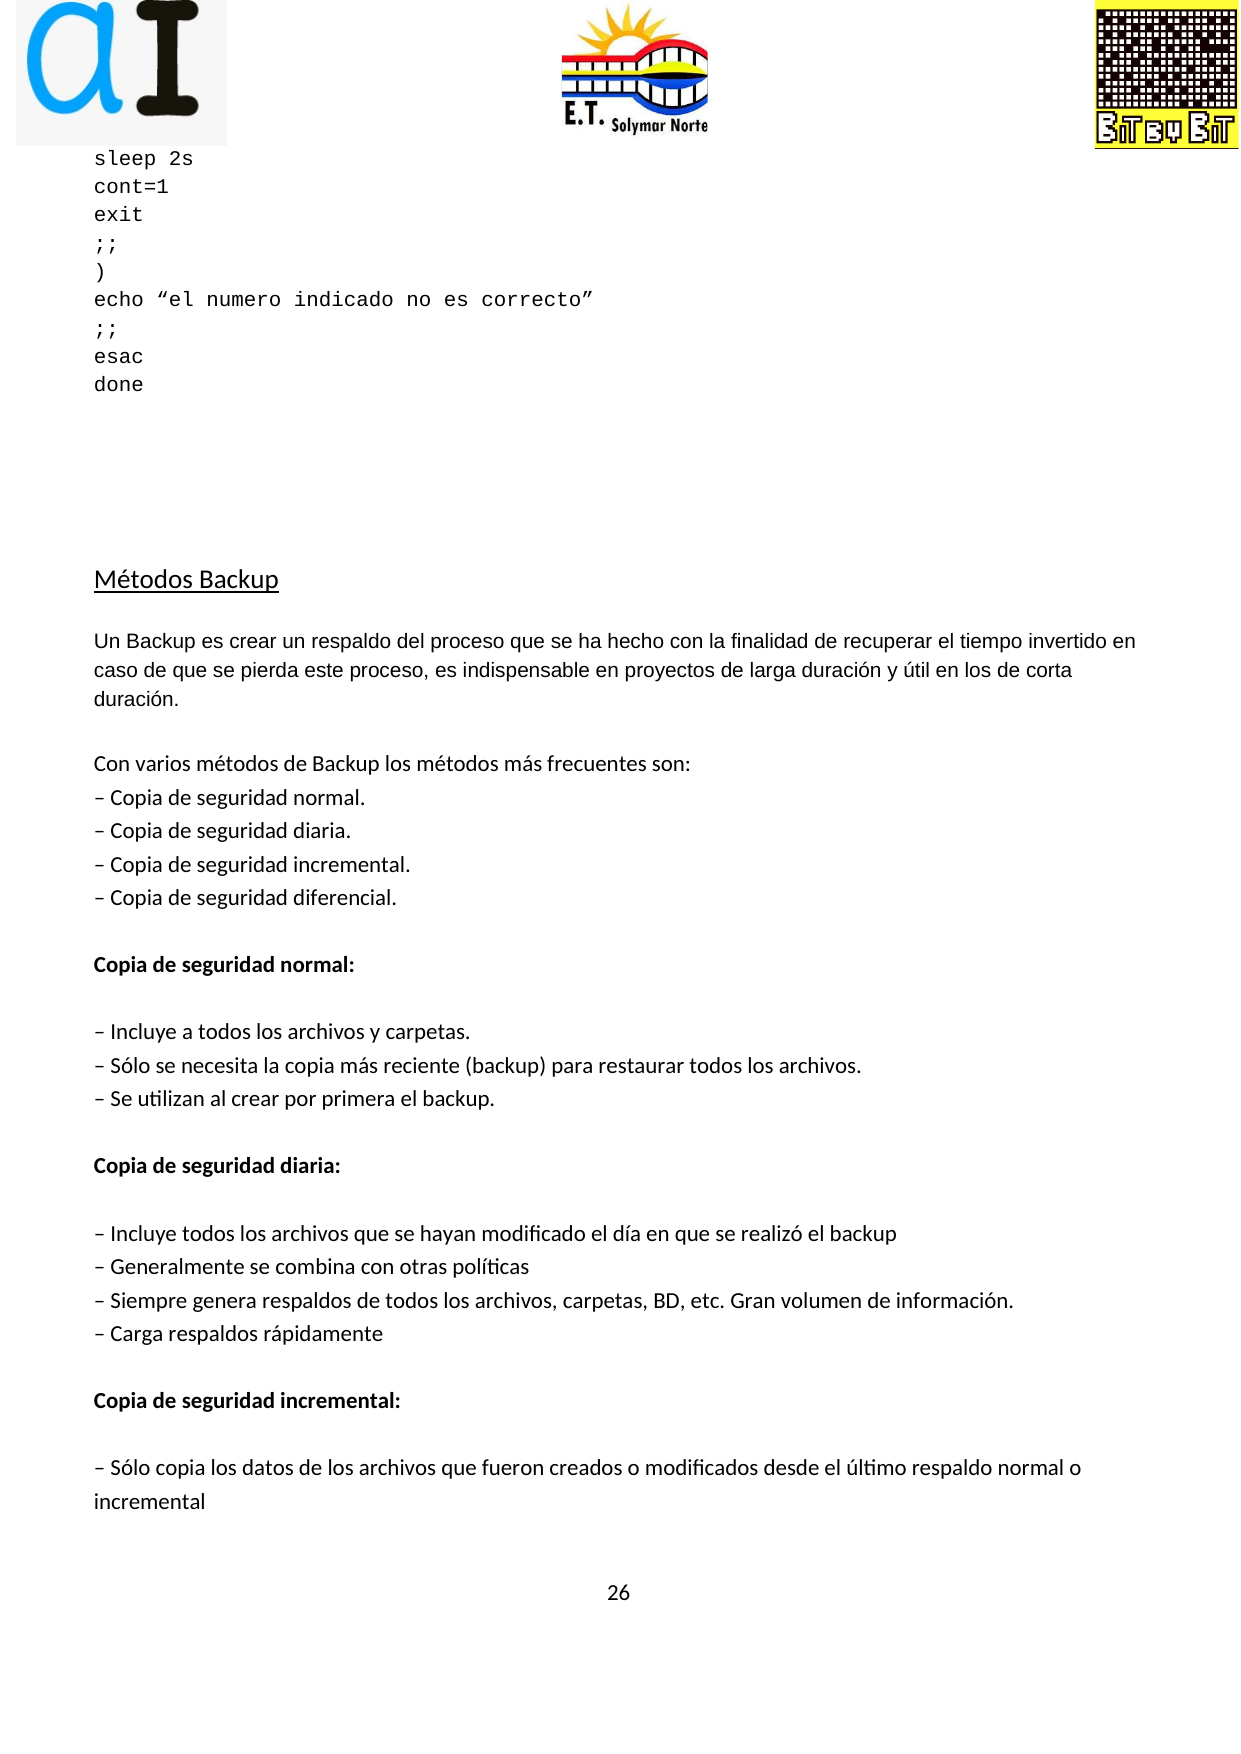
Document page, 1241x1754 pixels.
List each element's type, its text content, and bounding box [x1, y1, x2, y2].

text cont=1 [94, 176, 1143, 199]
text echo “el numero indicado no es correcto” [94, 289, 1143, 313]
text – Incluye todos los archivos que se hayan modificado el día en que se realizó el backup [94, 1219, 1143, 1247]
text Copia de seguridad normal: [94, 950, 1143, 978]
text Copia de seguridad incremental: [94, 1386, 1143, 1414]
text – Sólo copia los datos de los archivos que fueron creados o modificados desde el último respaldo normal o incremental [94, 1453, 1143, 1515]
text – Incluye a todos los archivos y carpetas. [94, 1017, 1143, 1045]
text Con varios métodos de Backup los métodos más frecuentes son: [94, 749, 1143, 777]
picture [1094, 0, 1239, 149]
text Copia de seguridad diaria: [94, 1152, 1143, 1179]
picture [561, 0, 708, 146]
text Métodos Backup [94, 563, 1143, 596]
text – Generalmente se combina con otras políticas [94, 1252, 1143, 1280]
text done [94, 374, 1143, 398]
text esac [94, 346, 1143, 369]
text – Copia de seguridad diaria. [94, 816, 1143, 844]
text ;; [94, 318, 1143, 341]
text exit [94, 204, 1143, 228]
text sleep 2s [94, 148, 1143, 171]
text – Se utilizan al crear por primera el backup. [94, 1084, 1143, 1112]
text ) [94, 261, 1143, 284]
text – Copia de seguridad normal. [94, 783, 1143, 811]
text – Carga respaldos rápidamente [94, 1319, 1143, 1347]
text ;; [94, 233, 1143, 256]
text – Sólo se necesita la copia más reciente (backup) para restaurar todos los archivos. [94, 1051, 1143, 1079]
text Un Backup es crear un respaldo del proceso que se ha hecho con la finalidad de recuperar el tiempo invertido en caso de que se pierda este proceso, es indispensable en proyectos de larga duración y útil en los de corta duración. [94, 629, 1143, 711]
picture [16, 0, 228, 146]
text – Copia de seguridad diferencial. [94, 883, 1143, 911]
text – Copia de seguridad incremental. [94, 850, 1143, 878]
text – Siempre genera respaldos de todos los archivos, carpetas, BD, etc. Gran volumen de información. [94, 1286, 1143, 1314]
